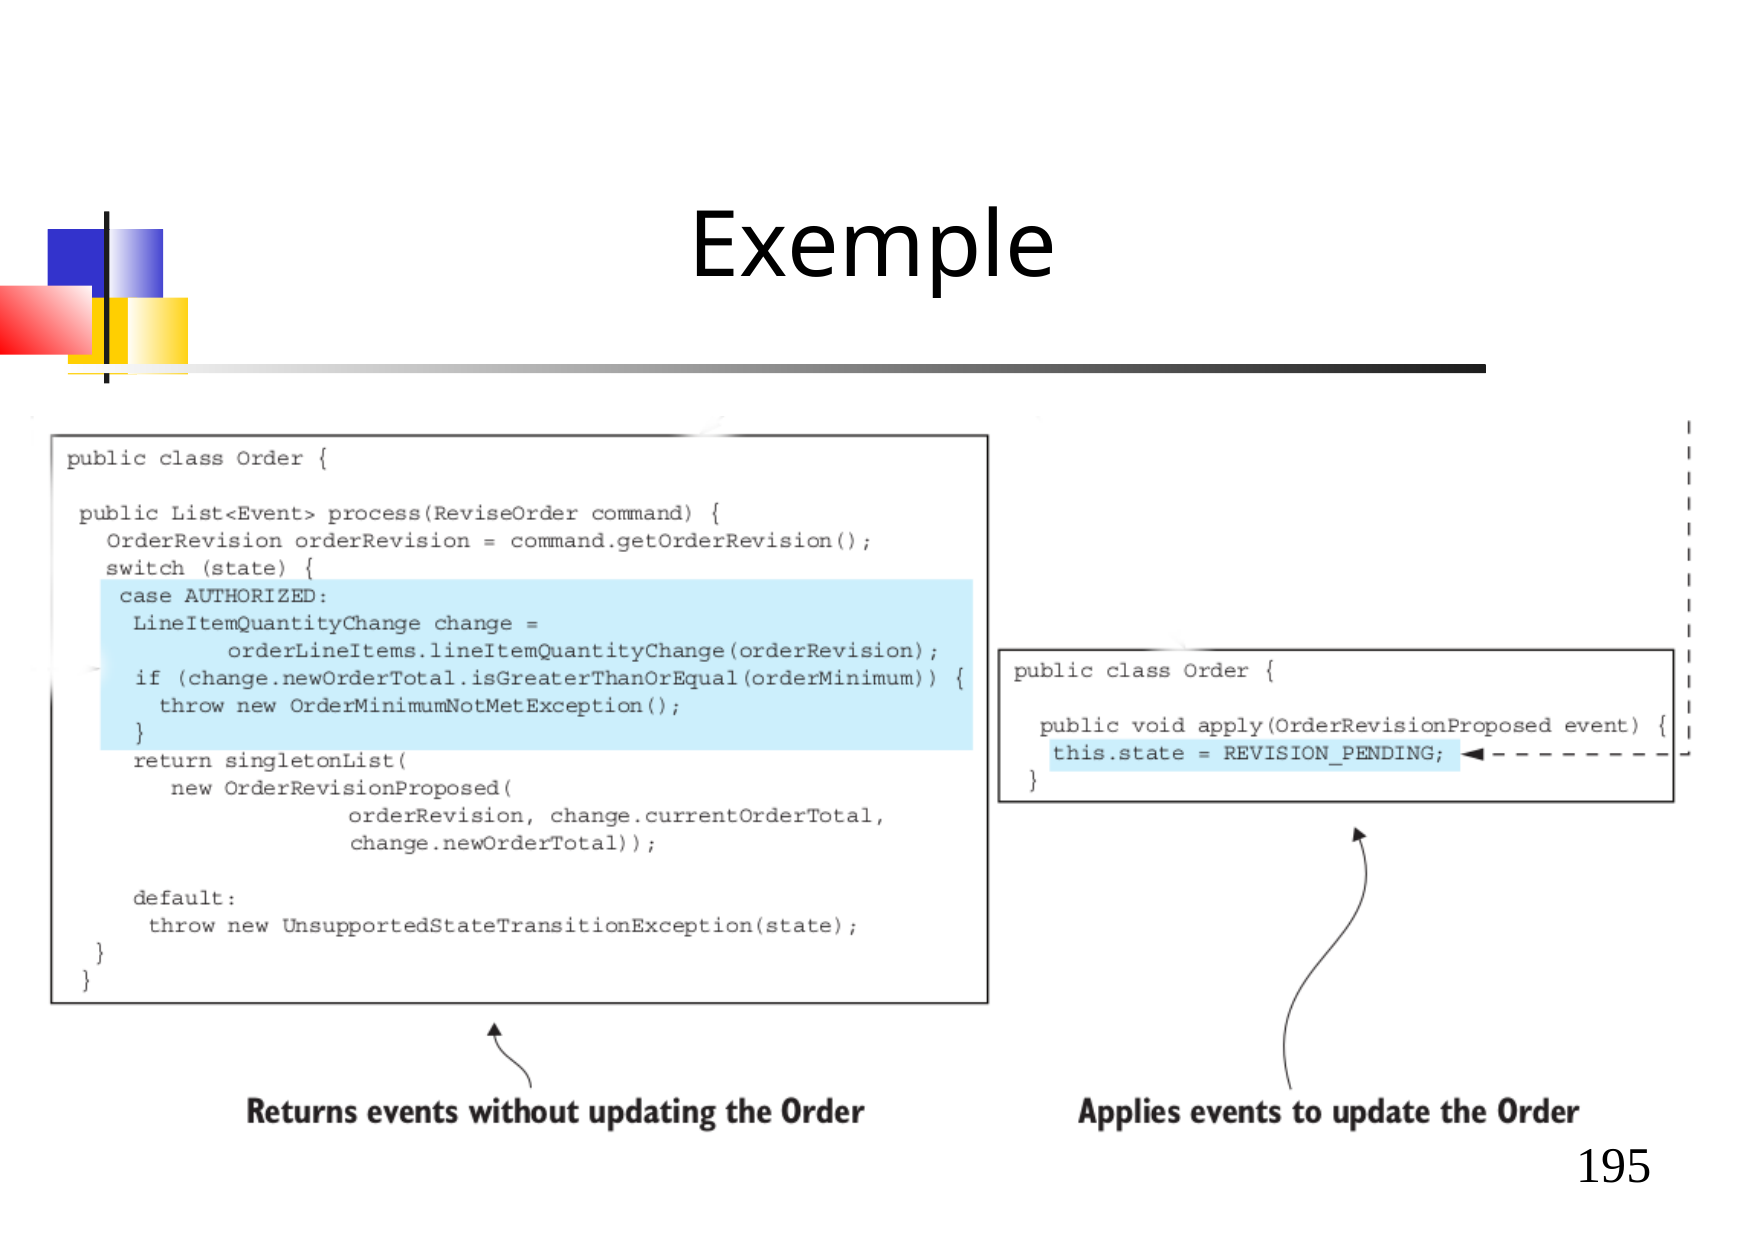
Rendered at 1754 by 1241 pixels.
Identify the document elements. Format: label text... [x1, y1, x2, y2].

picture [11, 416, 1754, 1146]
title Exemple [179, 139, 1567, 351]
